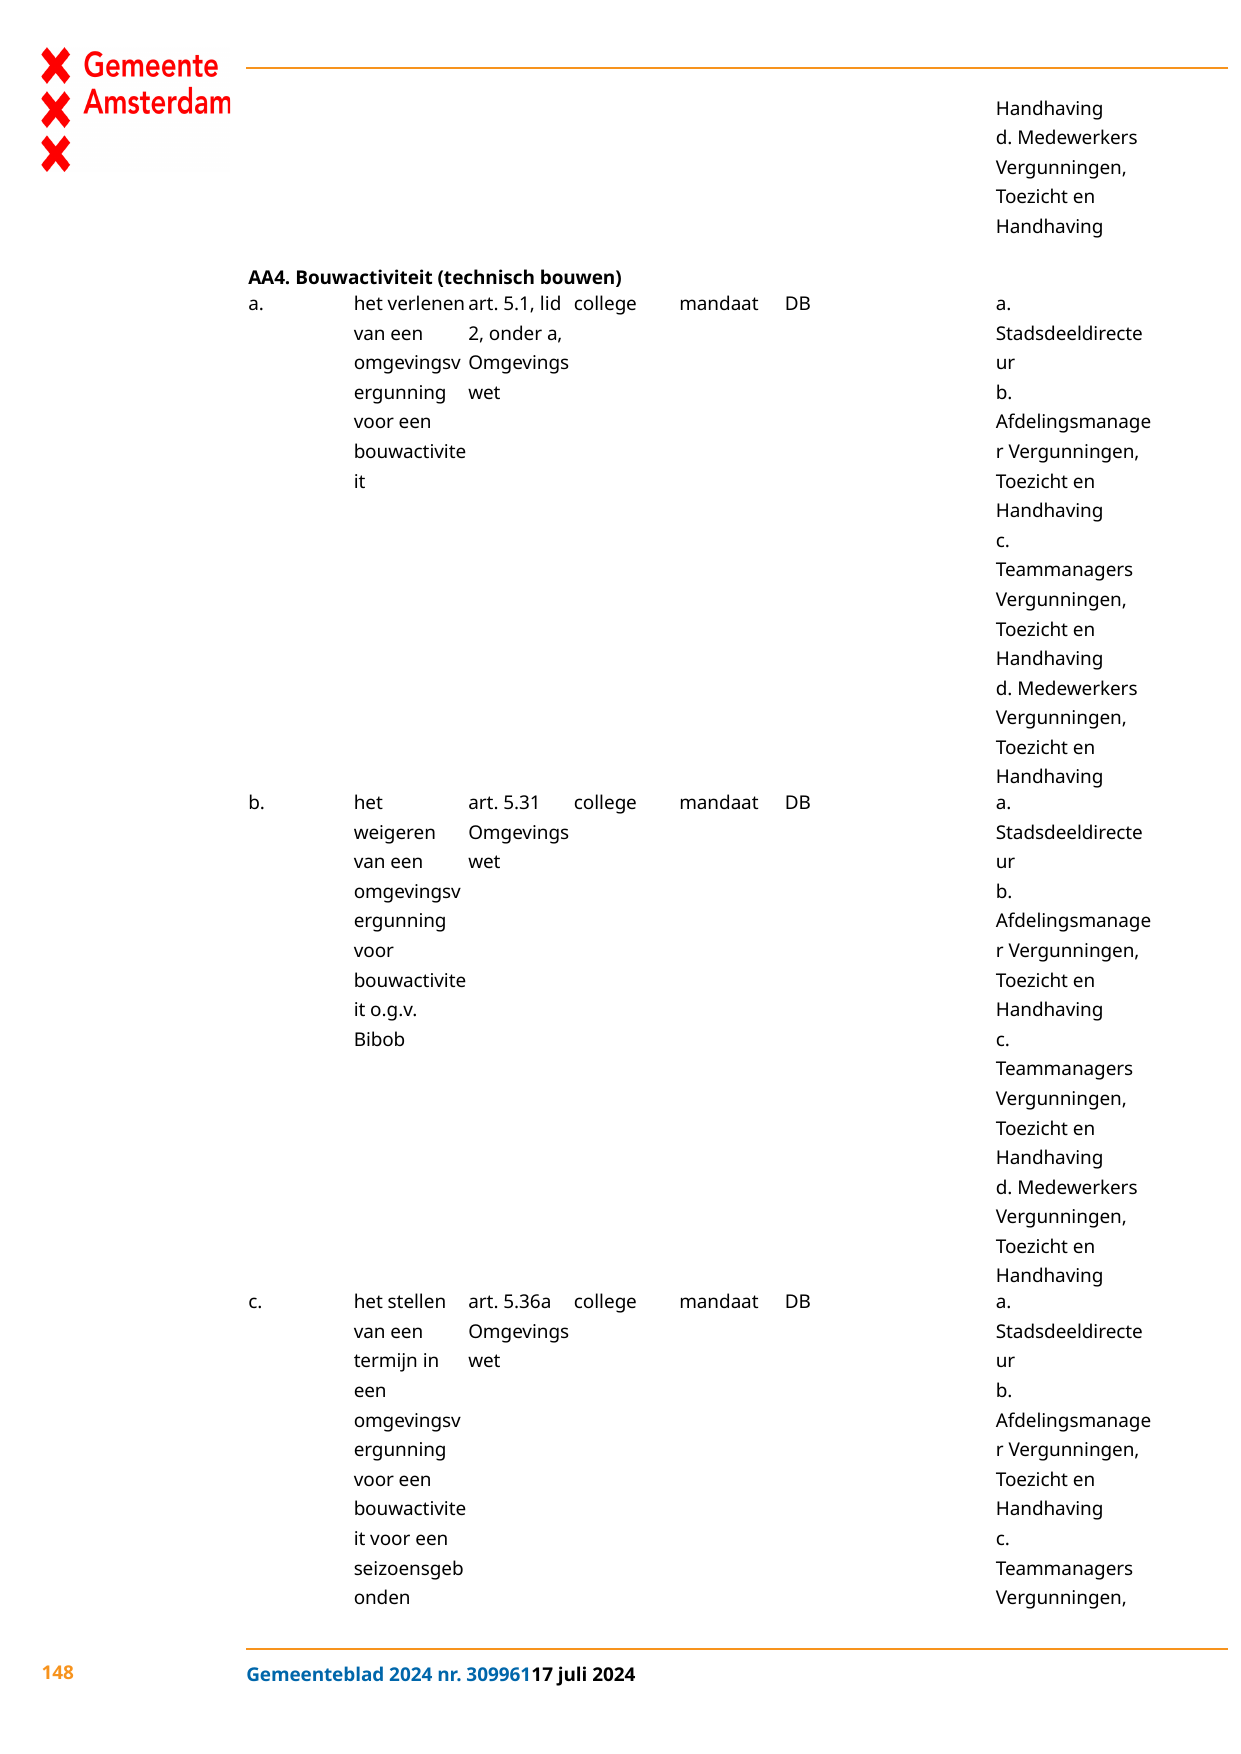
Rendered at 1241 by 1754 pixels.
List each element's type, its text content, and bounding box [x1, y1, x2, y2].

table_cell mandaat [679, 789, 784, 1288]
table_cell [890, 1289, 996, 1610]
table_cell art. 5.1, lid 2, onder a, Omgevingswet [468, 290, 574, 789]
picture [41, 47, 231, 172]
table_cell [996, 239, 1152, 264]
table_cell [354, 239, 468, 264]
table_cell b. [248, 789, 353, 1288]
table_cell [468, 95, 574, 239]
table_cell [679, 95, 784, 239]
table_cell [468, 239, 574, 264]
table_cell a. Stadsdeeldirecteur b. Afdelingsmanager Vergunningen, Toezicht en Handhaving c. Teammanagers Vergunningen, Toezicht en Handhaving d. Medewerkers Vergunningen, Toezicht en Handhaving [996, 290, 1152, 789]
table_cell art. 5.36a Omgevingswet [468, 1289, 574, 1610]
table_cell [890, 239, 996, 264]
table_cell a. [248, 290, 353, 789]
table_cell a. Stadsdeeldirecteur b. Afdelingsmanager Vergunningen, Toezicht en Handhaving c. Teammanagers Vergunningen, Toezicht en Handhaving d. Medewerkers Vergunningen, Toezicht en Handhaving [996, 789, 1152, 1288]
table_cell art. 5.31 Omgevingswet [468, 789, 574, 1288]
table_cell [574, 95, 679, 239]
table_cell mandaat [679, 290, 784, 789]
table_cell a. Stadsdeeldirecteur b. Afdelingsmanager Vergunningen, Toezicht en Handhaving c. Teammanagers Vergunningen, [996, 1289, 1152, 1610]
table_cell [248, 239, 353, 264]
table_cell DB [785, 1289, 890, 1610]
table_cell DB [785, 290, 890, 789]
table_cell [574, 239, 679, 264]
table_cell het stellen van een termijn in een omgevingsvergunning voor een bouwactiviteit voor een seizoensgebonden [354, 1289, 468, 1610]
table_cell mandaat [679, 1289, 784, 1610]
table_cell Handhaving d. Medewerkers Vergunningen, Toezicht en Handhaving [996, 95, 1152, 239]
table_cell college [574, 789, 679, 1288]
table_cell [890, 290, 996, 789]
table_cell [785, 95, 890, 239]
table_cell het weigeren van een omgevingsvergunning voor bouwactiviteit o.g.v. Bibob [354, 789, 468, 1288]
table_cell [785, 239, 890, 264]
table_cell [679, 239, 784, 264]
table_cell c. [248, 1289, 353, 1610]
table_cell DB [785, 789, 890, 1288]
table_cell het verlenen van een omgevingsvergunning voor een bouwactiviteit [354, 290, 468, 789]
table_cell [354, 95, 468, 239]
table_cell college [574, 290, 679, 789]
table_cell [890, 789, 996, 1288]
table_cell [248, 95, 353, 239]
table_cell [890, 95, 996, 239]
table_cell college [574, 1289, 679, 1610]
table_cell AA4. Bouwactiviteit (technisch bouwen) [248, 265, 1152, 290]
